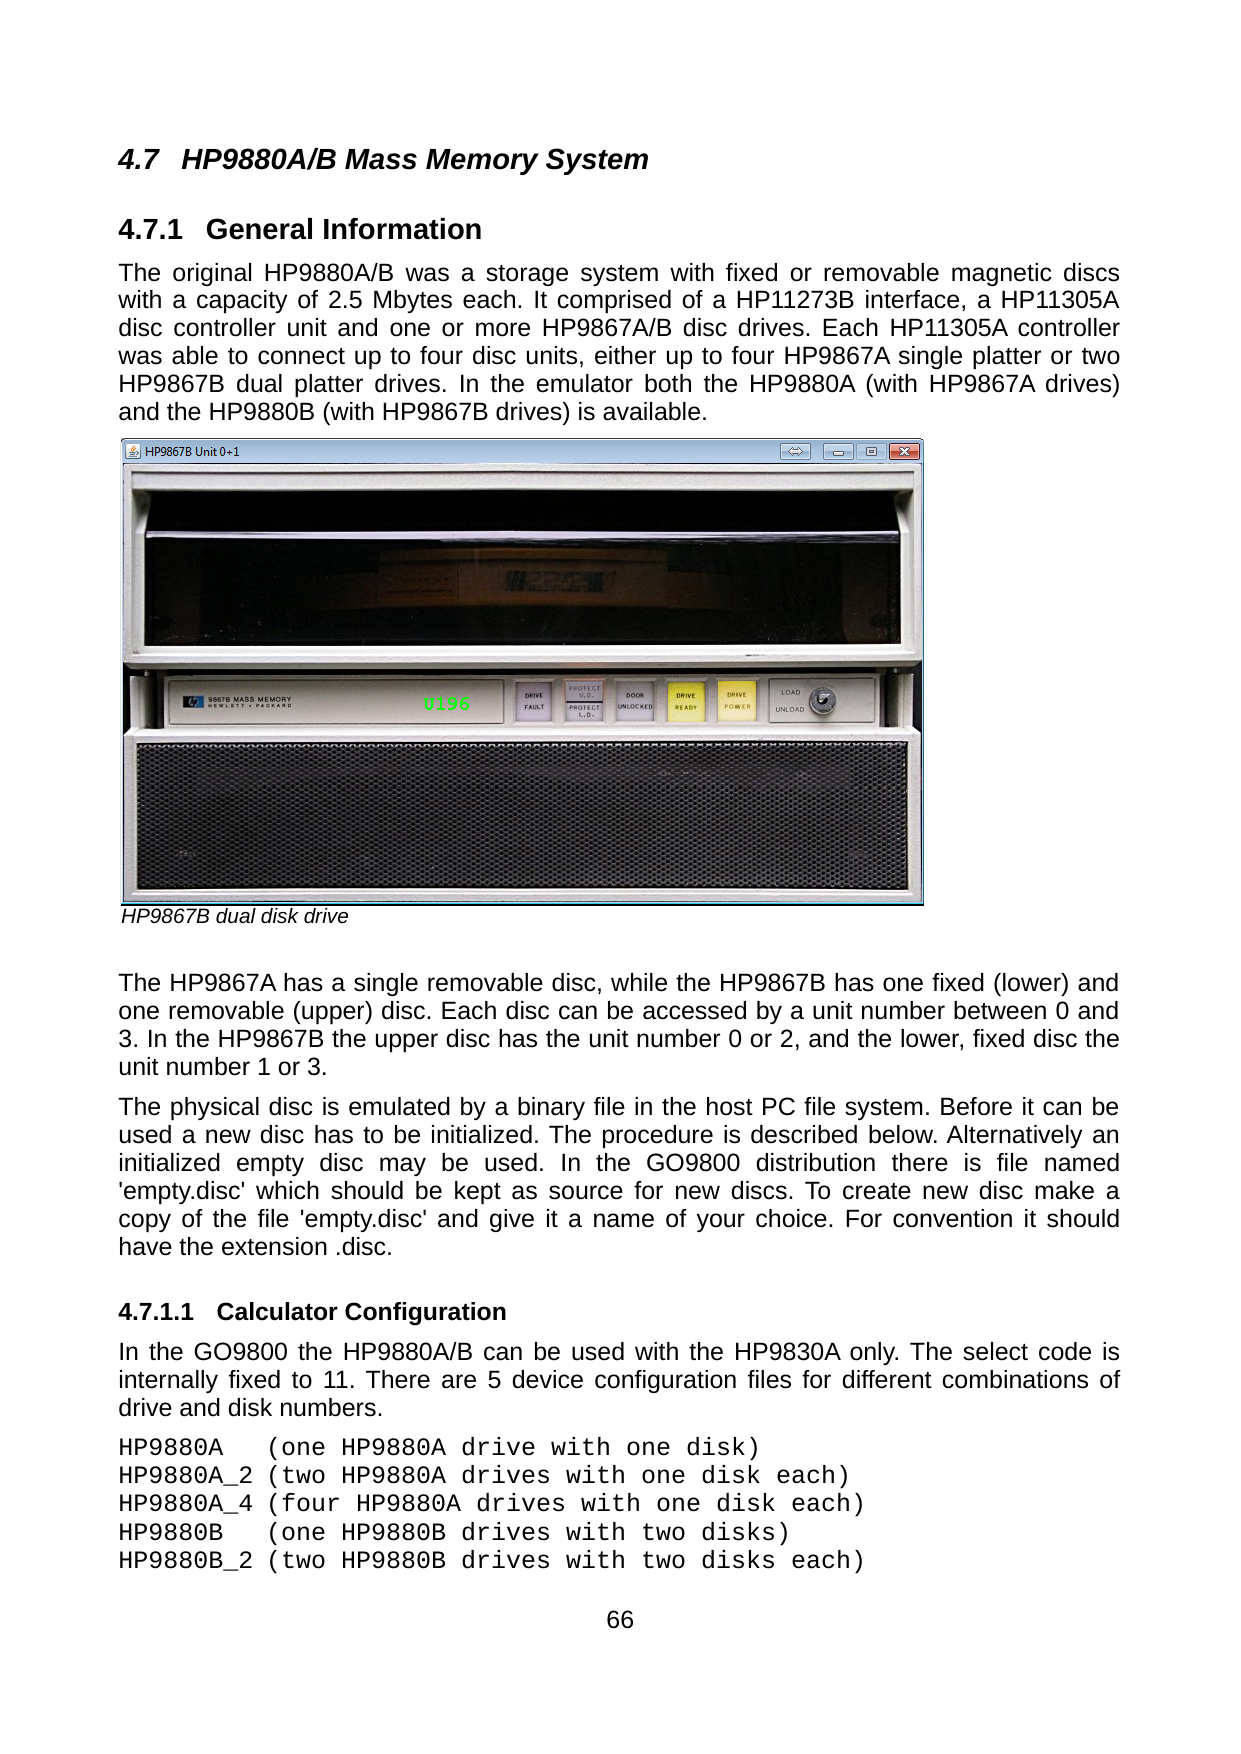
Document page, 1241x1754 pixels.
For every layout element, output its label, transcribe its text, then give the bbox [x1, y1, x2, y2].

picture [120, 438, 924, 906]
subtitle HP9880A/B Mass Memory System [118, 143, 1122, 176]
text The HP9867A has a single removable disc, while the HP9867B has one fixed (lower) and one removable (upper) disc. Each disc can be accessed by a unit number between 0 and 3. In the HP9867B the upper disc has the unit number 0 or 2, and the lower, fixed disc the unit number 1 or 3. [118, 969, 1122, 1080]
text The original HP9880A/B was a storage system with fixed or removable magnetic discs with a capacity of 2.5 Mbytes each. It comprised of a HP11273B interface, a HP11305A disc controller unit and one or more HP9867A/B disc drives. Each HP11305A controller was able to connect up to four disc units, either up to four HP9867A single platter or two HP9867B dual platter drives. In the emulator both the HP9880A (with HP9867A drives) and the HP9880B (with HP9867B drives) is available. [118, 258, 1122, 426]
text The physical disc is emulated by a binary file in the host PC file system. Before it can be used a new disc has to be initialized. The procedure is described below. Alternatively an initialized empty disc may be used. In the GO9800 distribution there is file named 'empty.disc' which should be kept as source for new discs. To create new disc make a copy of the file 'empty.disc' and give it a name of your choice. For convention it should have the extension .disc. [118, 1093, 1122, 1260]
text HP9880B_2 (two HP9880B drives with two disks each) [118, 1548, 1122, 1576]
text HP9880B (one HP9880B drives with two disks) [118, 1519, 1122, 1548]
subtitle Calculator Configuration [118, 1298, 1122, 1326]
text HP9880A_4 (four HP9880A drives with one disk each) [118, 1491, 1122, 1519]
subtitle General Information [118, 213, 1122, 246]
text HP9867B dual disk drive [121, 906, 924, 928]
text HP9880A_2 (two HP9880A drives with one disk each) [118, 1463, 1122, 1491]
text In the GO9800 the HP9880A/B can be used with the HP9830A only. The select code is internally fixed to 11. There are 5 device configuration files for different combinations of drive and disk numbers. [118, 1338, 1122, 1422]
text HP9880A (one HP9880A drive with one disk) [118, 1434, 1122, 1463]
